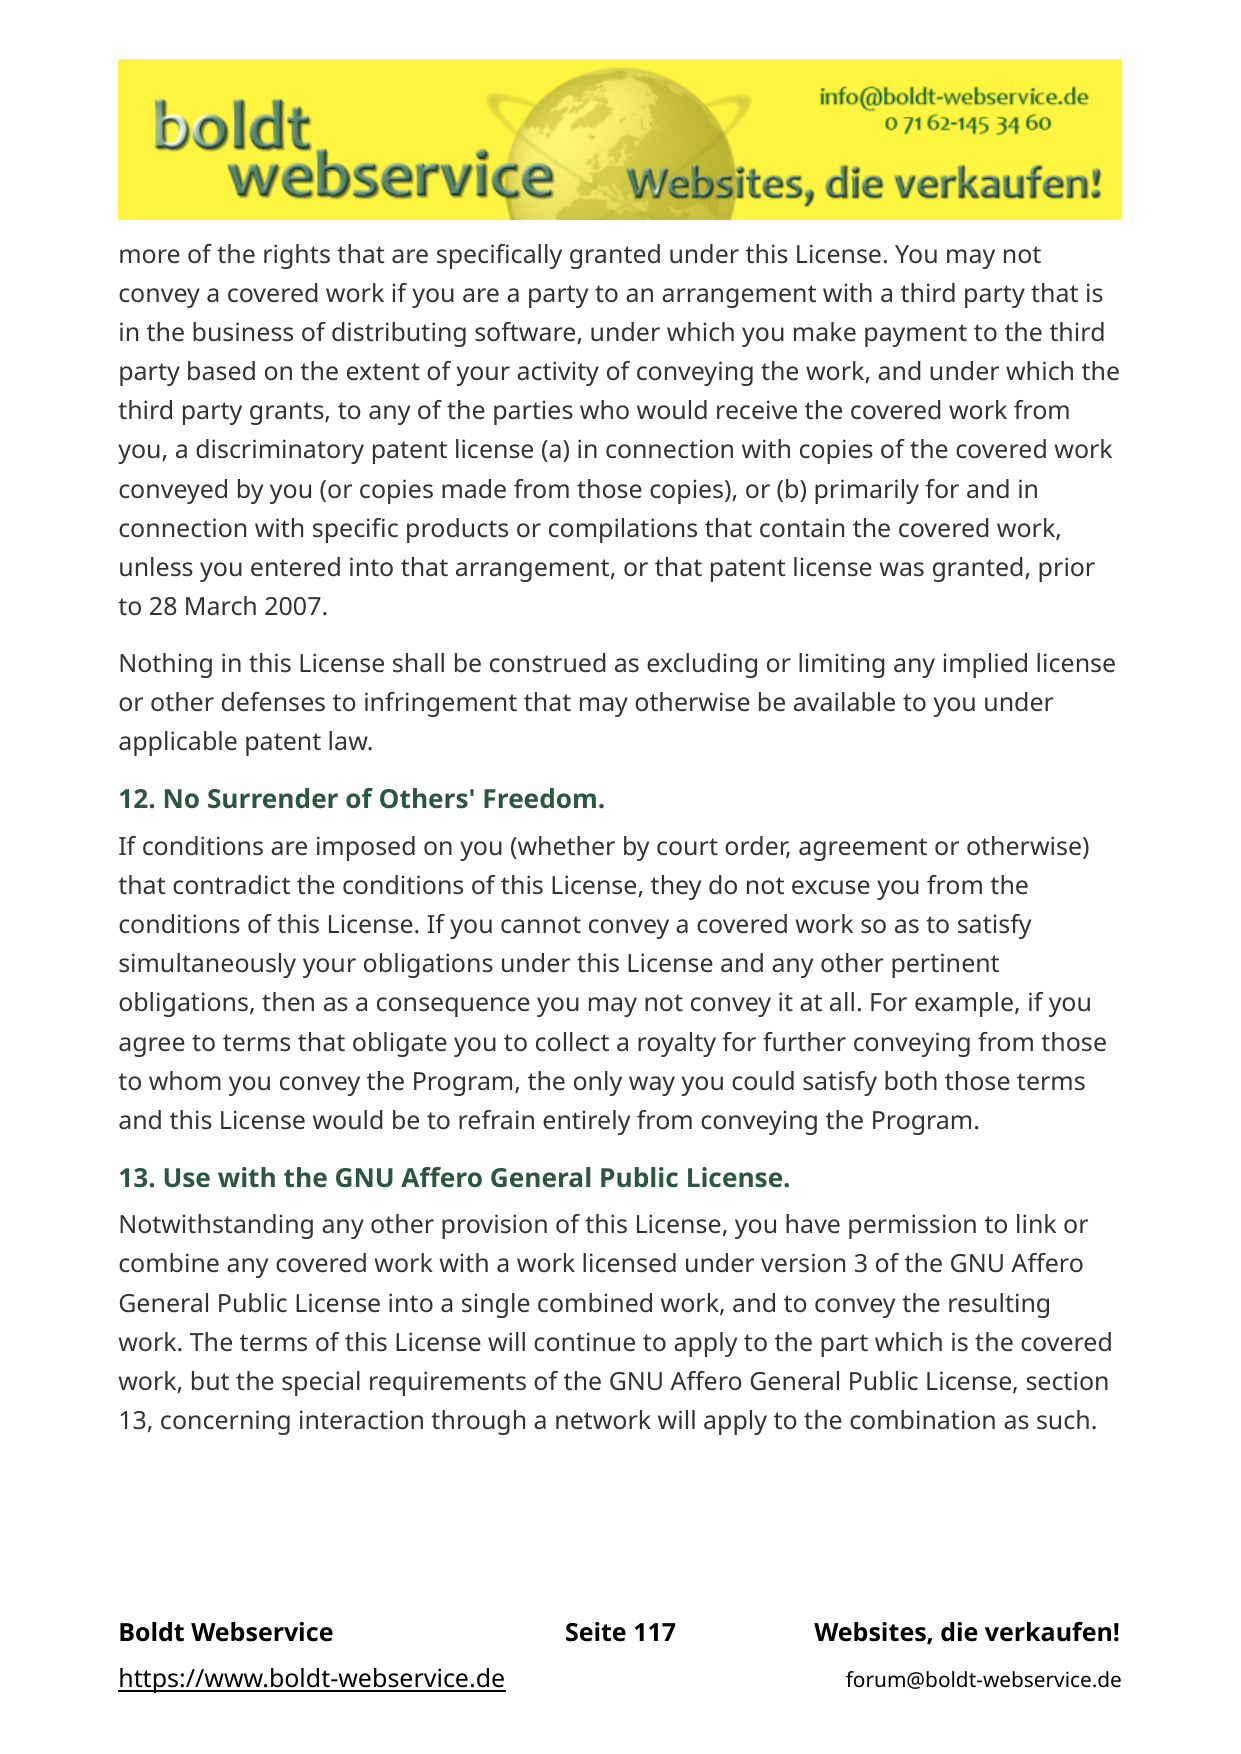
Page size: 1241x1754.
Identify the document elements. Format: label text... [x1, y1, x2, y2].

text Nothing in this License shall be construed as excluding or limiting any implied license or other defenses to infringement that may otherwise be available to you under applicable patent law. [118, 646, 1122, 758]
subtitle 12. No Surrender of Others' Freedom. [118, 781, 1122, 817]
picture [118, 59, 1123, 220]
text If conditions are imposed on you (whether by court order, agreement or otherwise) that contradict the conditions of this License, they do not excuse you from the conditions of this License. If you cannot convey a covered work so as to satisfy simultaneously your obligations under this License and any other pertinent obligations, then as a consequence you may not convey it at all. For example, if you agree to terms that obligate you to collect a royalty for further conveying from those to whom you convey the Program, the only way you could satisfy both those terms and this License would be to refrain entirely from conveying the Program. [118, 828, 1122, 1137]
text more of the rights that are specifically granted under this License. You may not convey a covered work if you are a party to an arrangement with a third party that is in the business of distributing software, under which you make payment to the third party based on the extent of your activity of conveying the work, and under which the third party grants, to any of the parties who would receive the covered work from you, a discriminatory patent license (a) in connection with copies of the covered work conveyed by you (or copies made from those copies), or (b) primarily for and in connection with specific products or compilations that contain the covered work, unless you entered into that arrangement, or that patent license was granted, prior to 28 March 2007. [118, 236, 1122, 623]
subtitle 13. Use with the GNU Affero General Public License. [118, 1159, 1122, 1195]
text Notwithstanding any other provision of this License, you have permission to link or combine any covered work with a work licensed under version 3 of the GNU Affero General Public License into a single combined work, and to convey the resulting work. The terms of this License will continue to apply to the part which is the covered work, but the special requirements of the GNU Affero General Public License, section 13, concerning interaction through a network will apply to the combination as such. [118, 1207, 1122, 1437]
